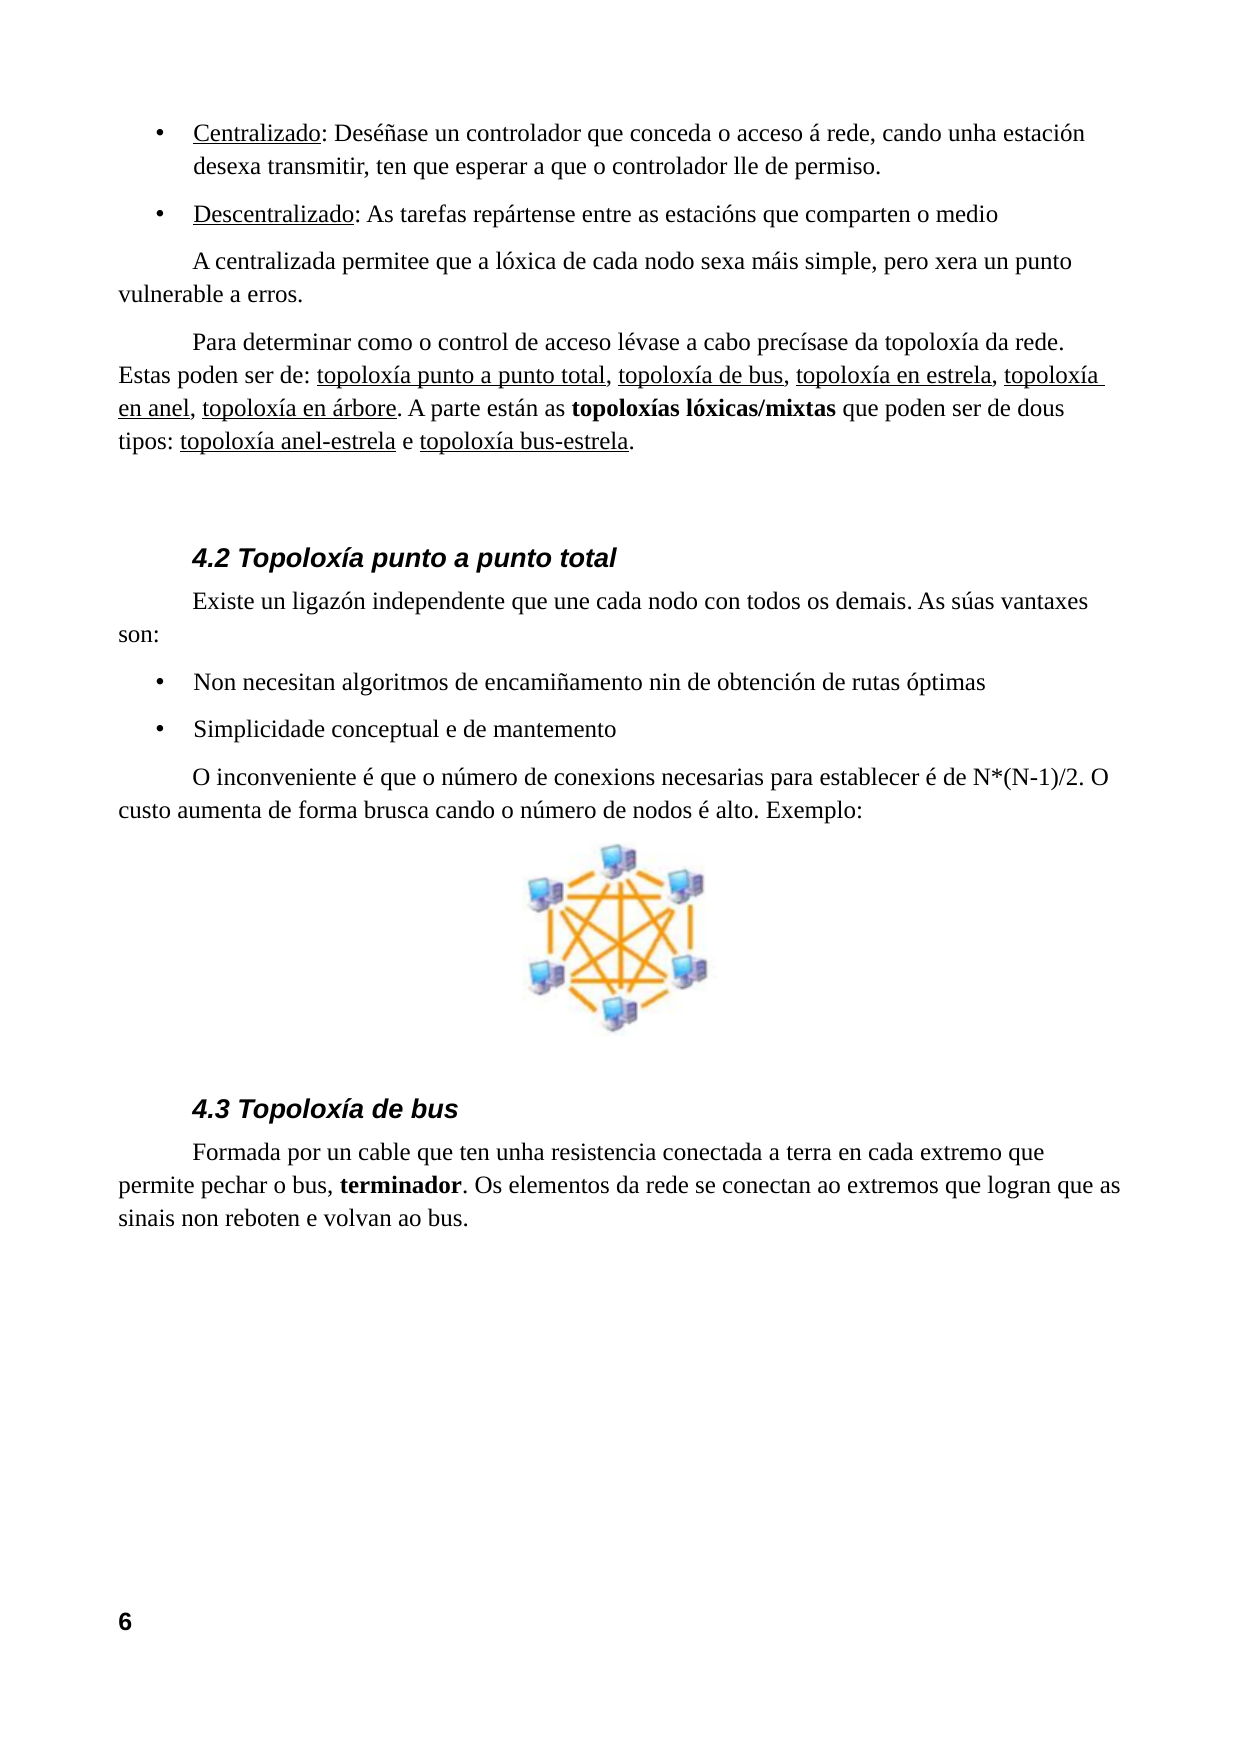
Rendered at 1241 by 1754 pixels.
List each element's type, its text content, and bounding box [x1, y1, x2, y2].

subtitle 4.2 Topoloxía punto a punto total [118, 542, 1122, 574]
list Simplicidade conceptual e de mantemento [156, 714, 1122, 743]
picture [514, 842, 726, 1041]
text A centralizada permitee que a lóxica de cada nodo sexa máis simple, pero xera un punto vulnerable a erros. [118, 246, 1122, 308]
text O inconveniente é que o número de conexions necesarias para establecer é de N*(N-1)/2. O custo aumenta de forma brusca cando o número de nodos é alto. Exemplo: [118, 762, 1122, 824]
text Existe un ligazón independente que une cada nodo con todos os demais. As súas vantaxes son: [118, 586, 1122, 648]
text Para determinar como o control de acceso lévase a cabo precísase da topoloxía da rede. Estas poden ser de: topoloxía punto a punto total, topoloxía de bus, topoloxía en estrela, topoloxía en anel, topoloxía en árbore. A parte están as topoloxías lóxicas/mixtas que poden ser de dous tipos: topoloxía anel-estrela e topoloxía bus-estrela. [118, 327, 1122, 455]
list Descentralizado: As tarefas repártense entre as estacións que comparten o medio [156, 199, 1122, 227]
text Formada por un cable que ten unha resistencia conectada a terra en cada extremo que permite pechar o bus, terminador. Os elementos da rede se conectan ao extremos que logran que as sinais non reboten e volvan ao bus. [118, 1137, 1122, 1232]
list Centralizado: Deséñase un controlador que conceda o acceso á rede, cando unha estación desexa transmitir, ten que esperar a que o controlador lle de permiso. [156, 118, 1122, 180]
list Non necesitan algoritmos de encamiñamento nin de obtención de rutas óptimas [156, 667, 1122, 696]
subtitle 4.3 Topoloxía de bus [118, 1093, 1122, 1124]
